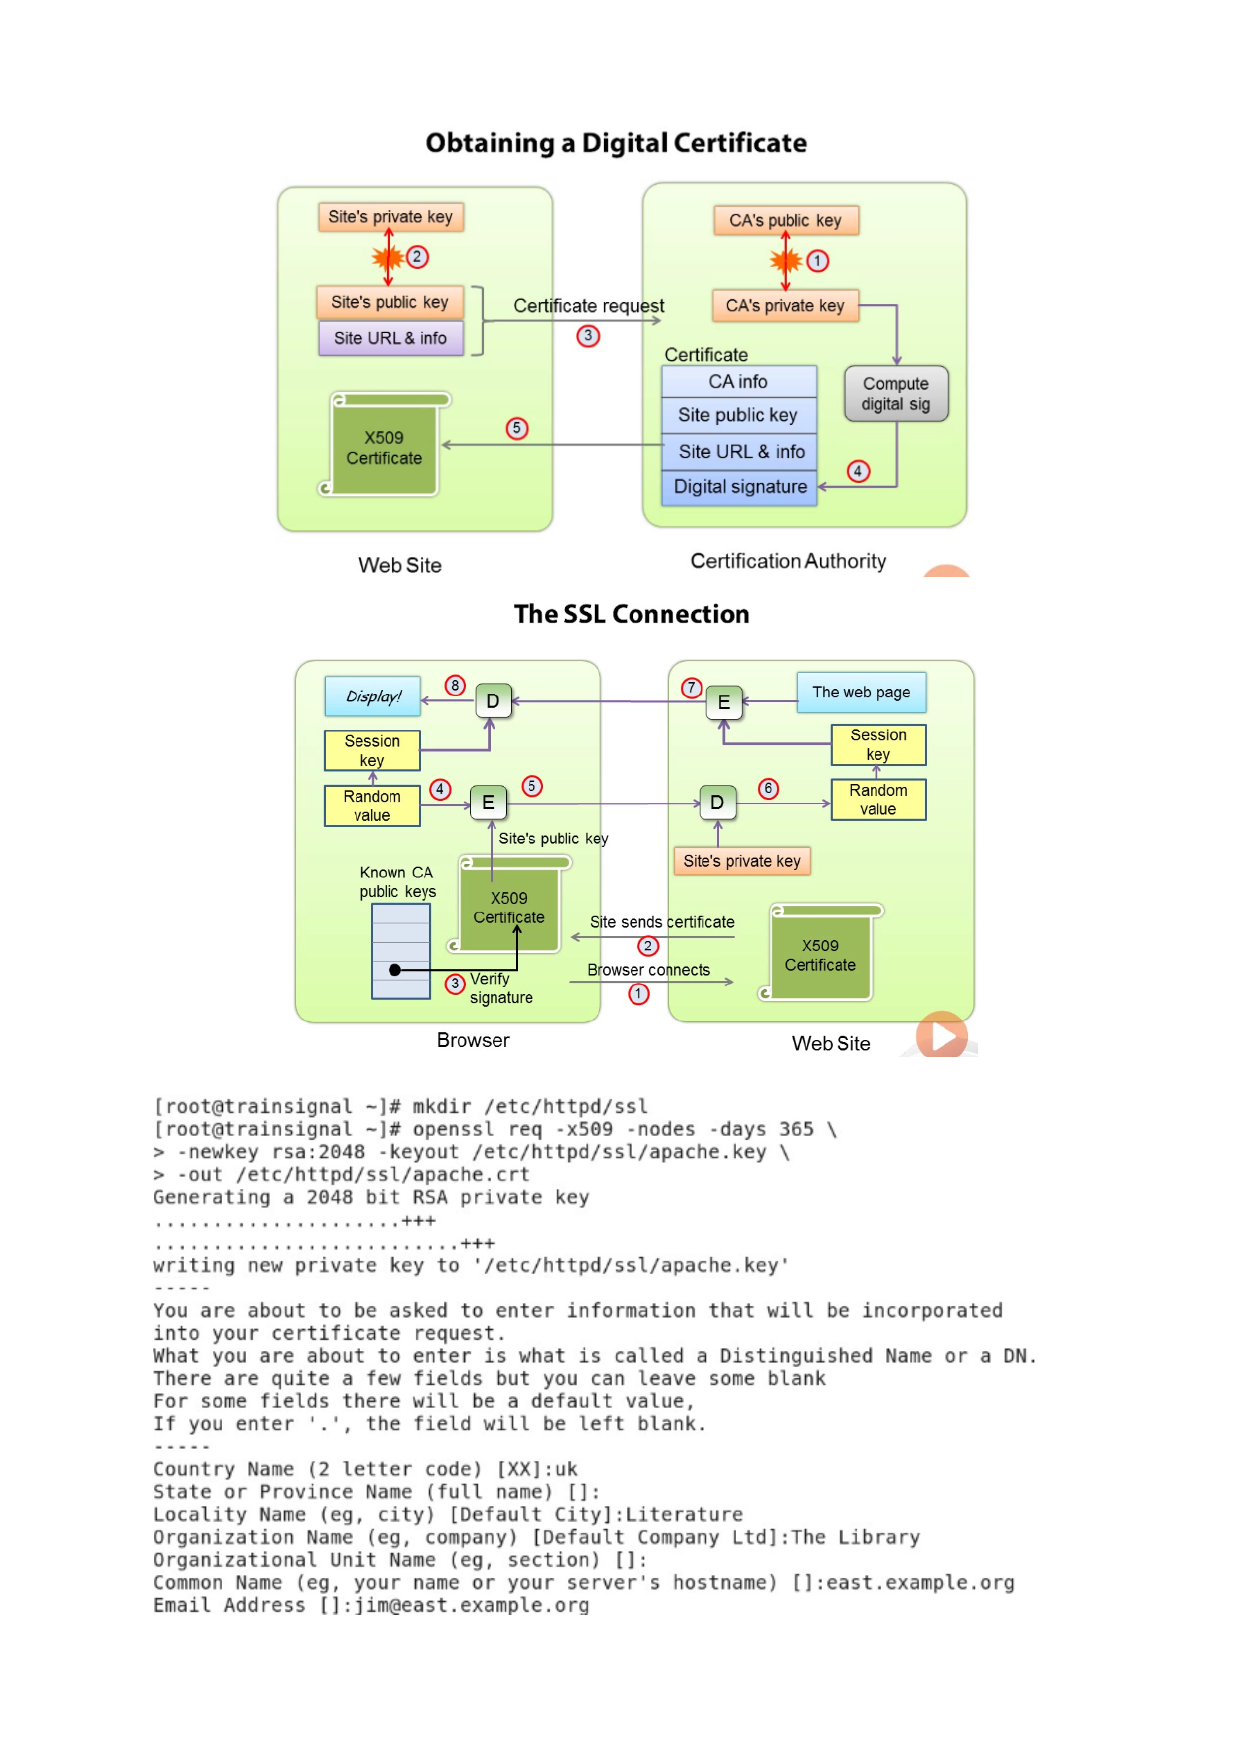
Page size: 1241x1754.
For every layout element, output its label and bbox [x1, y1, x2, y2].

picture [267, 118, 974, 577]
picture [153, 1095, 1088, 1615]
picture [287, 587, 978, 1057]
